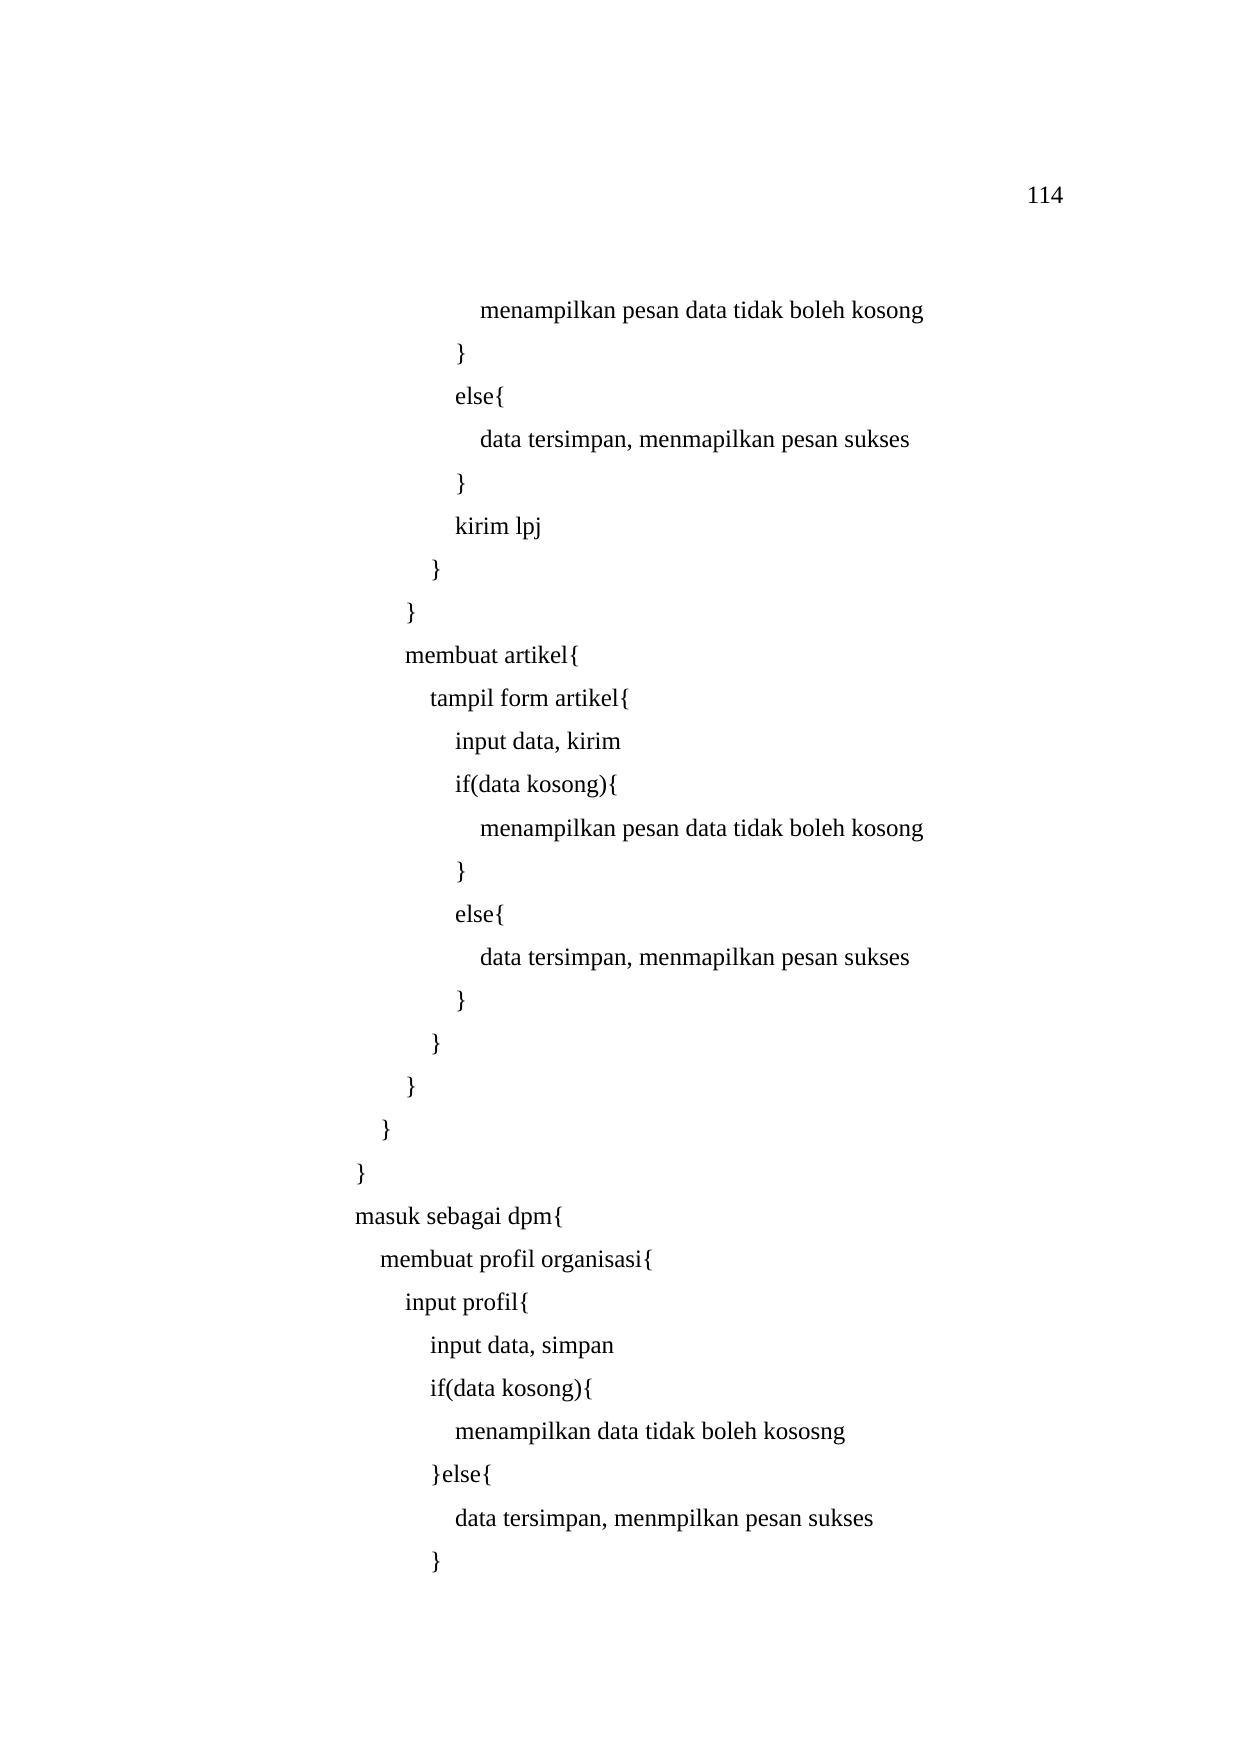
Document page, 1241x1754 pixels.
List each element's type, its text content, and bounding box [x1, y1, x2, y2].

text kirim lpj [330, 511, 1063, 539]
text membuat profil organisasi{ [330, 1244, 1063, 1273]
text data tersimpan, menmapilkan pesan sukses [330, 942, 1063, 971]
text }else{ [330, 1459, 1063, 1488]
text input profil{ [330, 1287, 1063, 1316]
text } [330, 985, 1063, 1014]
text input data, kirim [330, 726, 1063, 755]
text else{ [330, 381, 1063, 410]
text } [330, 1028, 1063, 1057]
text data tersimpan, menmapilkan pesan sukses [330, 424, 1063, 453]
text } [330, 554, 1063, 583]
text } [330, 468, 1063, 496]
text input data, simpan [330, 1330, 1063, 1359]
text membuat artikel{ [330, 640, 1063, 669]
text masuk sebagai dpm{ [330, 1201, 1063, 1229]
text if(data kosong){ [330, 1373, 1063, 1402]
text } [330, 856, 1063, 884]
text } [330, 1071, 1063, 1100]
text tampil form artikel{ [330, 683, 1063, 712]
text menampilkan data tidak boleh kososng [330, 1416, 1063, 1445]
text } [330, 338, 1063, 367]
text menampilkan pesan data tidak boleh kosong [330, 813, 1063, 841]
text menampilkan pesan data tidak boleh kosong [330, 295, 1063, 324]
text data tersimpan, menmpilkan pesan sukses [330, 1503, 1063, 1531]
text } [330, 1158, 1063, 1186]
text if(data kosong){ [330, 769, 1063, 798]
text } [330, 597, 1063, 626]
text else{ [330, 899, 1063, 928]
text } [330, 1546, 1063, 1574]
text } [330, 1114, 1063, 1143]
